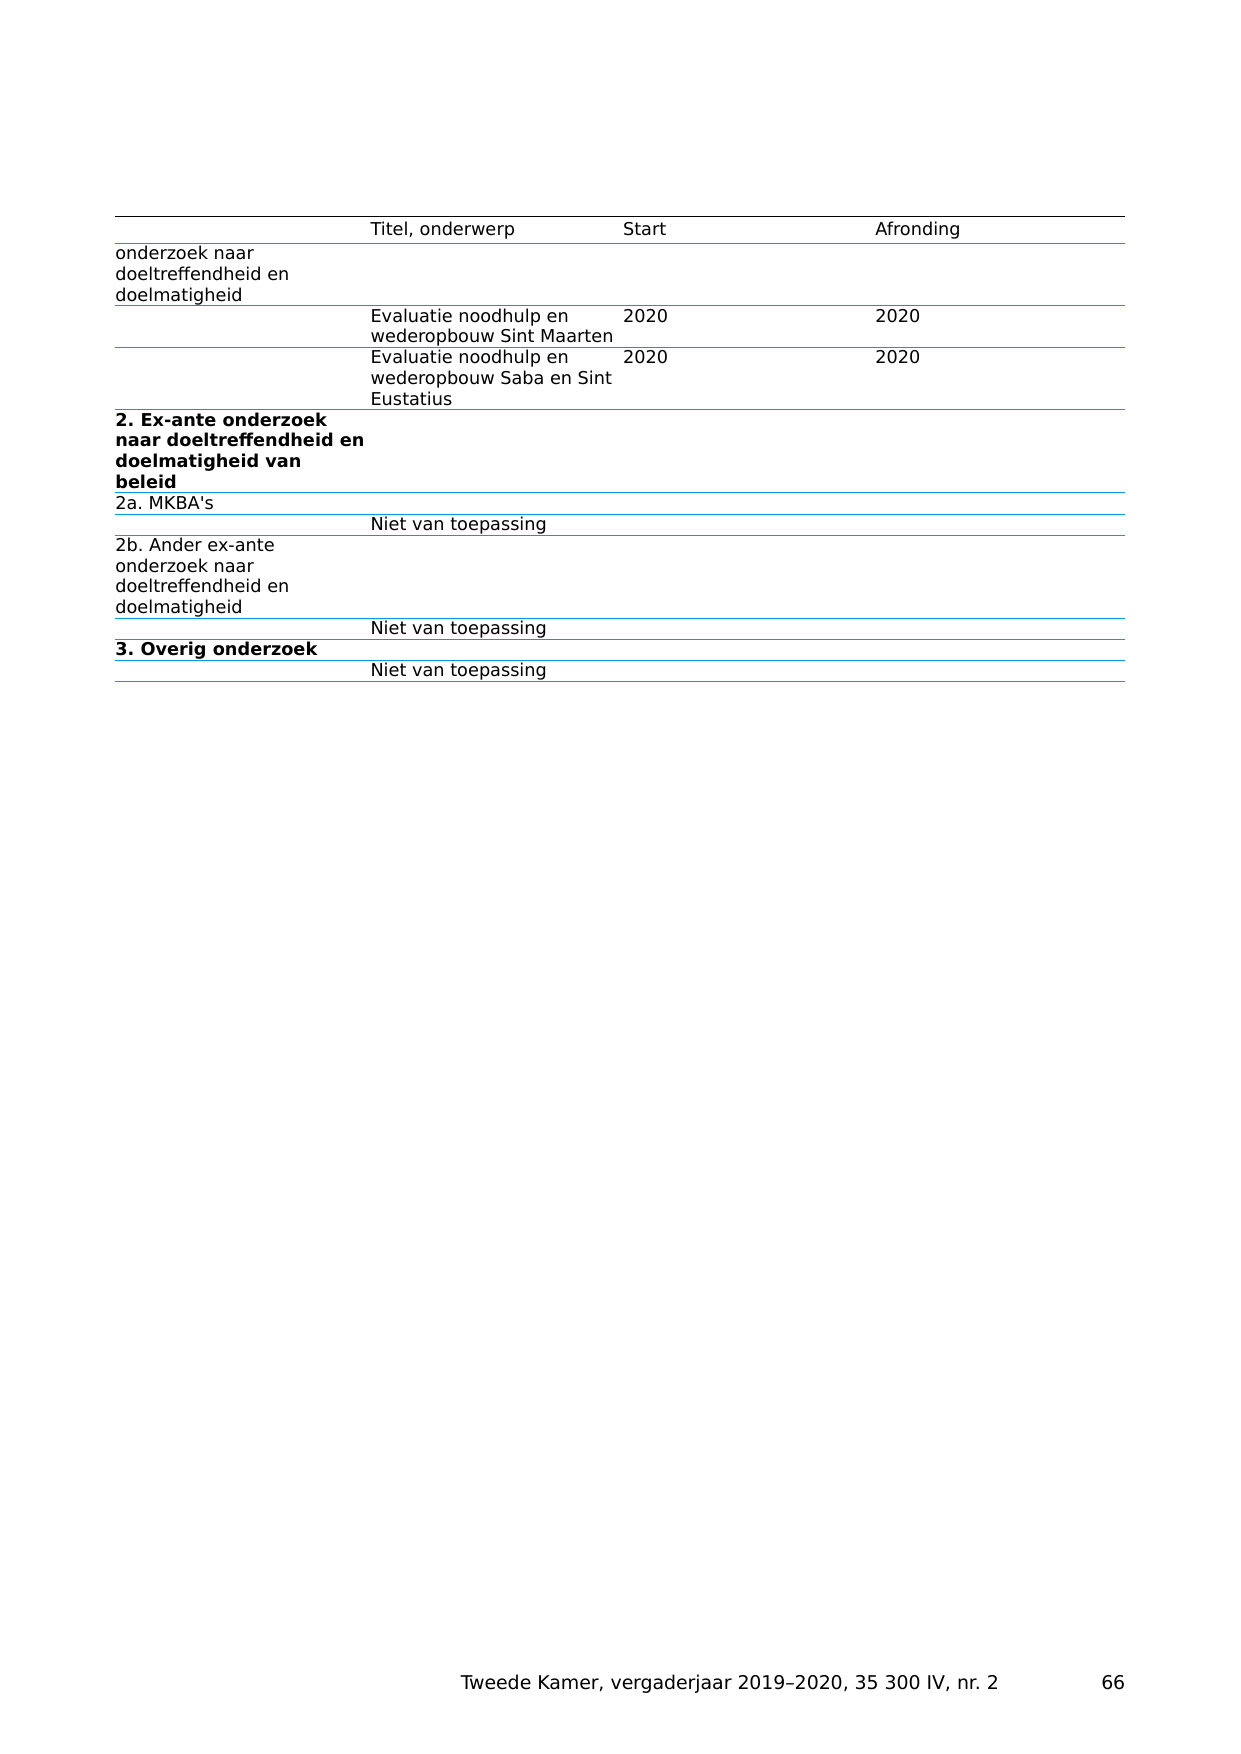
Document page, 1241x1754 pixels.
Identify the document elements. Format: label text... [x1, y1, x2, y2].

table_cell 3. Overig onderzoek [115, 640, 367, 660]
table_cell Niet van toepassing [368, 619, 620, 639]
table_cell 2a. MKBA's [115, 493, 367, 513]
table_header Tabel 40 Artikel 8. Wederopbouw Bovenwindse Eilanden [115, 191, 1125, 216]
table_cell [620, 244, 872, 305]
table_cell 2020 [872, 348, 1125, 409]
table_cell [620, 493, 872, 513]
table_cell [620, 661, 872, 681]
table_cell [368, 640, 620, 660]
table_cell [872, 661, 1125, 681]
table_cell Titel, onderwerp [368, 217, 620, 243]
table_cell [620, 640, 872, 660]
table_cell [115, 515, 367, 534]
table_cell Afronding [872, 217, 1125, 243]
table_cell 2020 [872, 306, 1125, 347]
table_cell Evaluatie noodhulp en wederopbouw Sint Maarten [368, 306, 620, 347]
table_cell 2020 [620, 306, 872, 347]
table_cell [620, 515, 872, 534]
table_cell [620, 536, 872, 618]
table_cell [115, 217, 367, 243]
table_cell [620, 410, 872, 492]
table_cell 2. Ex-ante onderzoek naar doeltreffendheid en doelmatigheid van beleid [115, 410, 367, 492]
table_cell [872, 536, 1125, 618]
table_cell Niet van toepassing [368, 515, 620, 534]
table_cell [872, 515, 1125, 534]
table_cell [872, 244, 1125, 305]
table_cell [872, 619, 1125, 639]
table_cell 2020 [620, 348, 872, 409]
table_cell [368, 536, 620, 618]
table_cell [872, 410, 1125, 492]
table_cell [368, 410, 620, 492]
table_cell [115, 661, 367, 681]
table_cell [872, 493, 1125, 513]
table_cell [368, 244, 620, 305]
table_cell [115, 619, 367, 639]
table_cell [872, 640, 1125, 660]
table_cell onderzoek naar doeltreffendheid en doelmatigheid [115, 244, 367, 305]
table_cell [368, 493, 620, 513]
table_cell 2b. Ander ex-ante onderzoek naar doeltreffendheid en doelmatigheid [115, 536, 367, 618]
table_cell [620, 619, 872, 639]
table_cell Evaluatie noodhulp en wederopbouw Saba en Sint Eustatius [368, 348, 620, 409]
table_cell Start [620, 217, 872, 243]
table_cell [115, 348, 367, 409]
table_cell [115, 306, 367, 347]
table_cell Niet van toepassing [368, 661, 620, 681]
